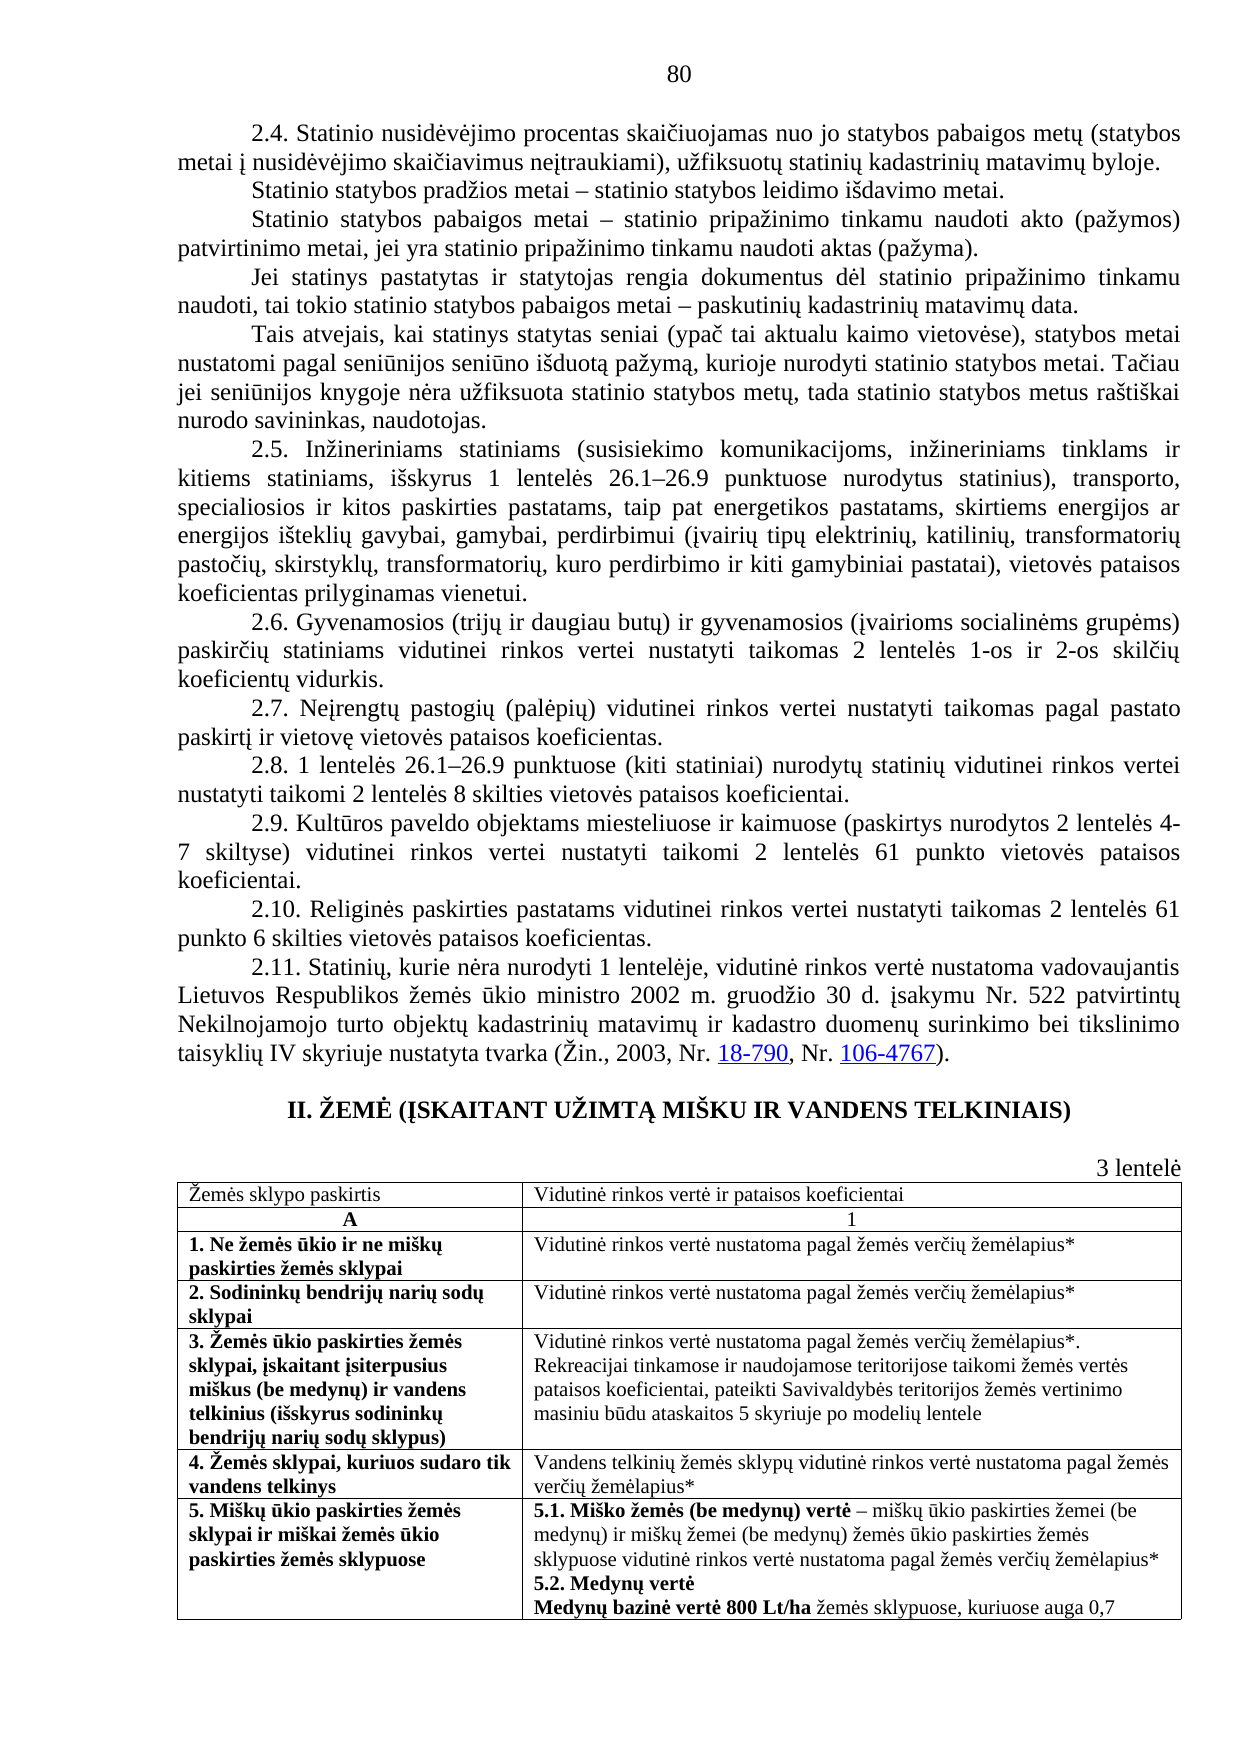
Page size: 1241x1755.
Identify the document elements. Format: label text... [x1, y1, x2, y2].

table_header Vidutinė rinkos vertė ir pataisos koeficientai [523, 1183, 1181, 1206]
table_cell 1 [523, 1208, 1181, 1231]
table_cell 1. Ne žemės ūkio ir ne miškų paskirties žemės sklypai [178, 1232, 522, 1280]
text 2.5. Inžineriniams statiniams (susisiekimo komunikacijoms, inžineriniams tinklams ir kitiems statiniams, išskyrus 1 lentelės 26.1–26.9 punktuose nurodytus statinius), transporto, specialiosios ir kitos paskirties pastatams, taip pat energetikos pastatams, skirtiems energijos ar energijos išteklių gavybai, gamybai, perdirbimui (įvairių tipų elektrinių, katilinių, transformatorių pastočių, skirstyklų, transformatorių, kuro perdirbimo ir kiti gamybiniai pastatai), vietovės pataisos koeficientas prilyginamas vienetui. [177, 434, 1181, 607]
table_cell 5. Miškų ūkio paskirties žemės sklypai ir miškai žemės ūkio paskirties žemės sklypuose [178, 1499, 522, 1619]
text 2.9. Kultūros paveldo objektams miesteliuose ir kaimuose (paskirtys nurodytos 2 lentelės 4-7 skiltyse) vidutinei rinkos vertei nustatyti taikomi 2 lentelės 61 punkto vietovės pataisos koeficientai. [177, 808, 1181, 894]
table_cell 2. Sodininkų bendrijų narių sodų sklypai [178, 1281, 522, 1328]
text 3 lentelė [177, 1153, 1181, 1182]
table_cell Vidutinė rinkos vertė nustatoma pagal žemės verčių žemėlapius* [523, 1232, 1181, 1280]
text 2.4. Statinio nusidėvėjimo procentas skaičiuojamas nuo jo statybos pabaigos metų (statybos metai į nusidėvėjimo skaičiavimus neįtraukiami), užfiksuotų statinių kadastrinių matavimų byloje. [177, 118, 1181, 176]
text 2.10. Religinės paskirties pastatams vidutinei rinkos vertei nustatyti taikomas 2 lentelės 61 punkto 6 skilties vietovės pataisos koeficientas. [177, 894, 1181, 952]
table_cell 5.1. Miško žemės (be medynų) vertė – miškų ūkio paskirties žemei (be medynų) ir miškų žemei (be medynų) žemės ūkio paskirties žemės sklypuose vidutinė rinkos vertė nustatoma pagal žemės verčių žemėlapius* 5.2. Medynų vertė Medynų bazinė vertė 800 Lt/ha žemės sklypuose, kuriuose auga 0,7 [523, 1499, 1181, 1619]
text II. ŽEMĖ (ĮSKAITANT UŽIMTĄ MIŠKU IR VANDENS TELKINIAIS) [177, 1096, 1181, 1124]
table_header Žemės sklypo paskirtis [178, 1183, 522, 1206]
table_cell A [178, 1208, 522, 1231]
text 2.11. Statinių, kurie nėra nurodyti 1 lentelėje, vidutinė rinkos vertė nustatoma vadovaujantis Lietuvos Respublikos žemės ūkio ministro 2002 m. gruodžio 30 d. įsakymu Nr. 522 patvirtintų Nekilnojamojo turto objektų kadastrinių matavimų ir kadastro duomenų surinkimo bei tikslinimo taisyklių IV skyriuje nustatyta tvarka (Žin., 2003, Nr. 18-790, Nr. 106-4767). [177, 952, 1181, 1067]
text 2.6. Gyvenamosios (trijų ir daugiau butų) ir gyvenamosios (įvairioms socialinėms grupėms) paskirčių statiniams vidutinei rinkos vertei nustatyti taikomas 2 lentelės 1-os ir 2-os skilčių koeficientų vidurkis. [177, 607, 1181, 693]
text Statinio statybos pradžios metai – statinio statybos leidimo išdavimo metai. [177, 176, 1181, 204]
table_cell 3. Žemės ūkio paskirties žemės sklypai, įskaitant įsiterpusius miškus (be medynų) ir vandens telkinius (išskyrus sodininkų bendrijų narių sodų sklypus) [178, 1329, 522, 1449]
table_cell 4. Žemės sklypai, kuriuos sudaro tik vandens telkinys [178, 1450, 522, 1498]
text 2.8. 1 lentelės 26.1–26.9 punktuose (kiti statiniai) nurodytų statinių vidutinei rinkos vertei nustatyti taikomi 2 lentelės 8 skilties vietovės pataisos koeficientai. [177, 751, 1181, 808]
text 2.7. Neįrengtų pastogių (palėpių) vidutinei rinkos vertei nustatyti taikomas pagal pastato paskirtį ir vietovę vietovės pataisos koeficientas. [177, 693, 1181, 751]
text Jei statinys pastatytas ir statytojas rengia dokumentus dėl statinio pripažinimo tinkamu naudoti, tai tokio statinio statybos pabaigos metai – paskutinių kadastrinių matavimų data. [177, 262, 1181, 319]
table_cell Vidutinė rinkos vertė nustatoma pagal žemės verčių žemėlapius*. Rekreacijai tinkamose ir naudojamose teritorijose taikomi žemės vertės pataisos koeficientai, pateikti Savivaldybės teritorijos žemės vertinimo masiniu būdu ataskaitos 5 skyriuje po modelių lentele [523, 1329, 1181, 1449]
text Tais atvejais, kai statinys statytas seniai (ypač tai aktualu kaimo vietovėse), statybos metai nustatomi pagal seniūnijos seniūno išduotą pažymą, kurioje nurodyti statinio statybos metai. Tačiau jei seniūnijos knygoje nėra užfiksuota statinio statybos metų, tada statinio statybos metus raštiškai nurodo savininkas, naudotojas. [177, 319, 1181, 434]
table_cell Vidutinė rinkos vertė nustatoma pagal žemės verčių žemėlapius* [523, 1281, 1181, 1328]
text Statinio statybos pabaigos metai – statinio pripažinimo tinkamu naudoti akto (pažymos) patvirtinimo metai, jei yra statinio pripažinimo tinkamu naudoti aktas (pažyma). [177, 204, 1181, 262]
table_cell Vandens telkinių žemės sklypų vidutinė rinkos vertė nustatoma pagal žemės verčių žemėlapius* [523, 1450, 1181, 1498]
